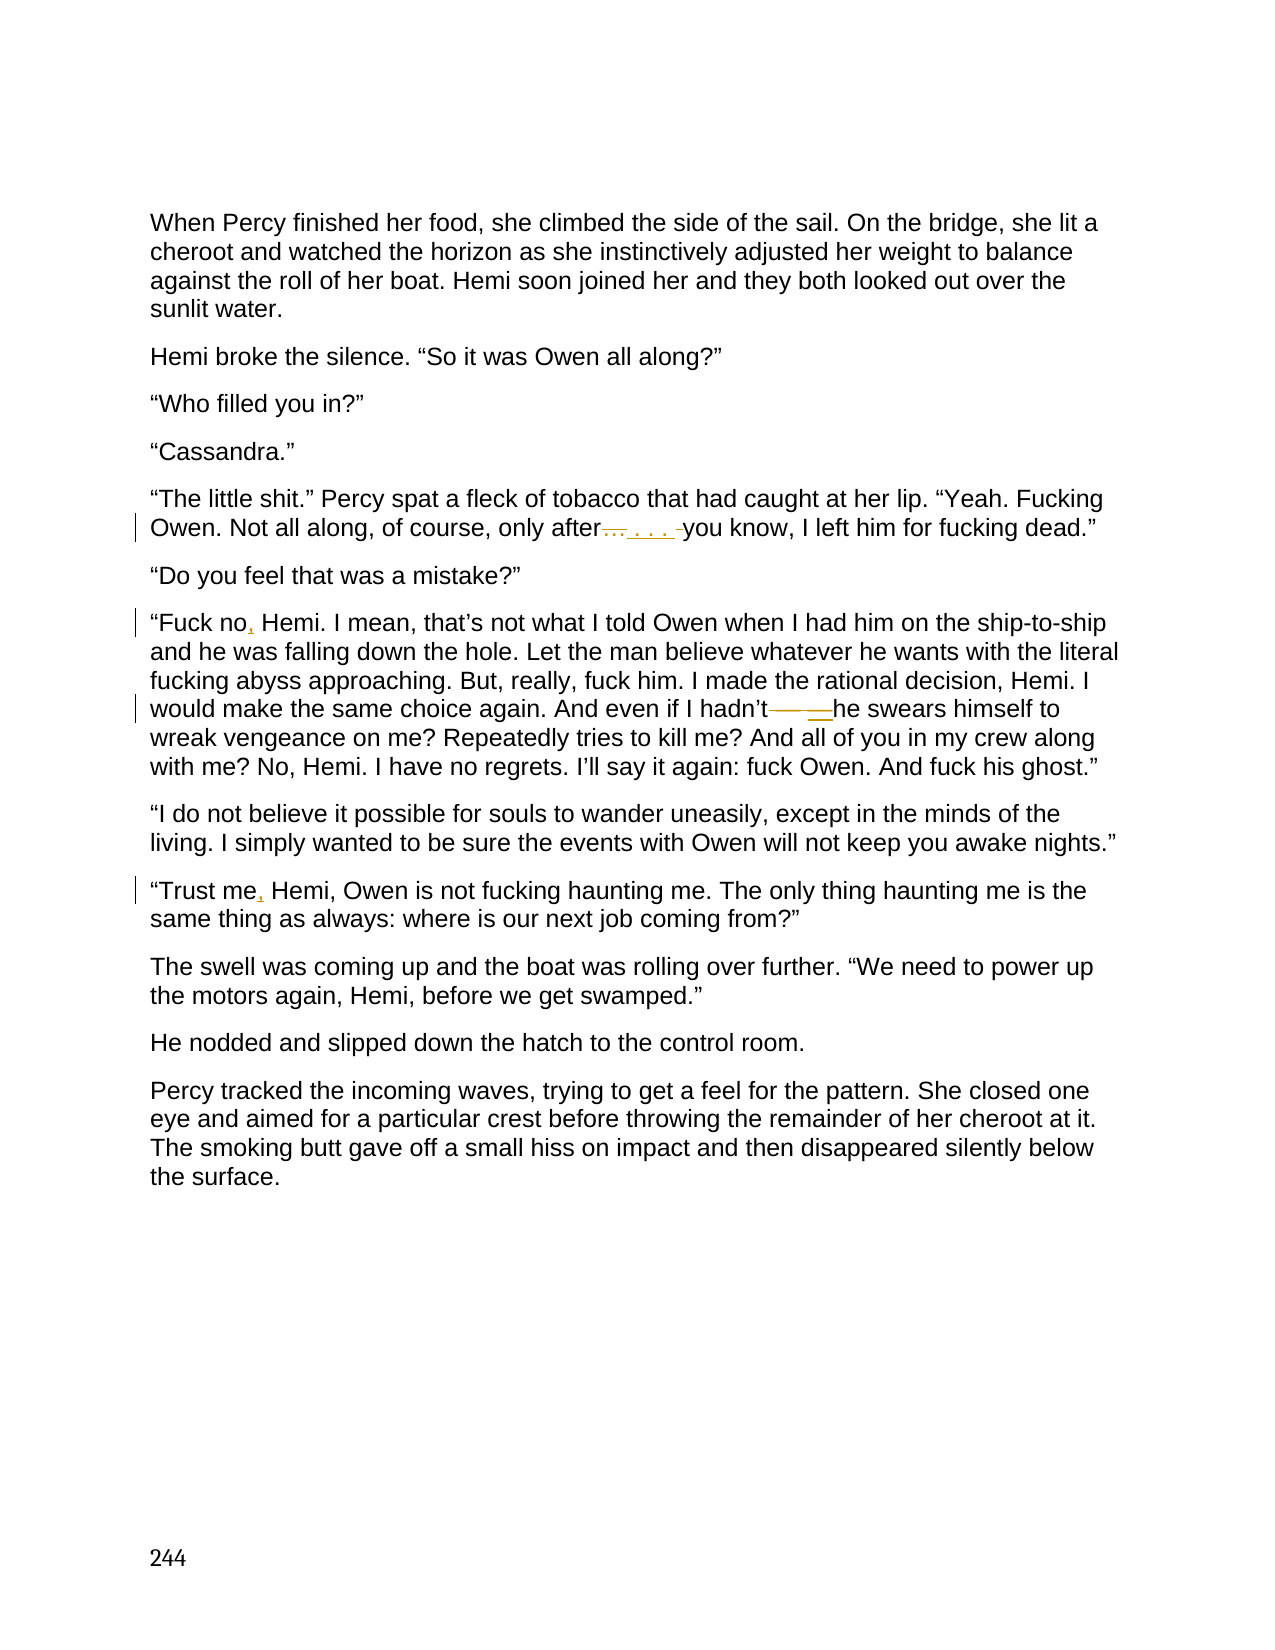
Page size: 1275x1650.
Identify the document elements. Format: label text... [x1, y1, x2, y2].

text “The little shit.” Percy spat a fleck of tobacco that had caught at her lip. “Yeah. Fucking Owen. Not all along, of course, only after . . . you know, I left him for fucking dead.” [150, 484, 1125, 542]
text “Fuck no, Hemi. I mean, that’s not what I told Owen when I had him on the ship-to-ship and he was falling down the hole. Let the man believe whatever he wants with the literal fucking abyss approaching. But, really, fuck him. I made the rational decision, Hemi. I would make the same choice again. And even if I hadn’t—he swears himself to wreak vengeance on me? Repeatedly tries to kill me? And all of you in my crew along with me? No, Hemi. I have no regrets. I’ll say it again: fuck Owen. And fuck his ghost.” [150, 608, 1125, 781]
text Hemi broke the silence. “So it was Owen all along?” [150, 342, 1125, 371]
text “Cassandra.” [150, 437, 1125, 466]
text “Who filled you in?” [150, 389, 1125, 418]
text “Trust me, Hemi, Owen is not fucking haunting me. The only thing haunting me is the same thing as always: where is our next job coming from?” [150, 876, 1125, 933]
text “I do not believe it possible for souls to wander uneasily, except in the minds of the living. I simply wanted to be sure the events with Owen will not keep you awake nights.” [150, 799, 1125, 857]
text “Do you feel that was a mistake?” [150, 561, 1125, 589]
text The swell was coming up and the boat was rolling over further. “We need to power up the motors again, Hemi, before we get swamped.” [150, 952, 1125, 1009]
text He nodded and slipped down the hatch to the control room. [150, 1028, 1125, 1057]
text Percy tracked the incoming waves, trying to get a feel for the pattern. She closed one eye and aimed for a particular crest before throwing the remainder of her cheroot at it. The smoking butt gave off a small hiss on impact and then disappeared silently below the surface. [150, 1076, 1125, 1191]
text When Percy finished her food, she climbed the side of the sail. On the bridge, she lit a cheroot and watched the horizon as she instinctively adjusted her weight to balance against the roll of her boat. Hemi soon joined her and they both looked out over the sunlit water. [150, 208, 1125, 323]
